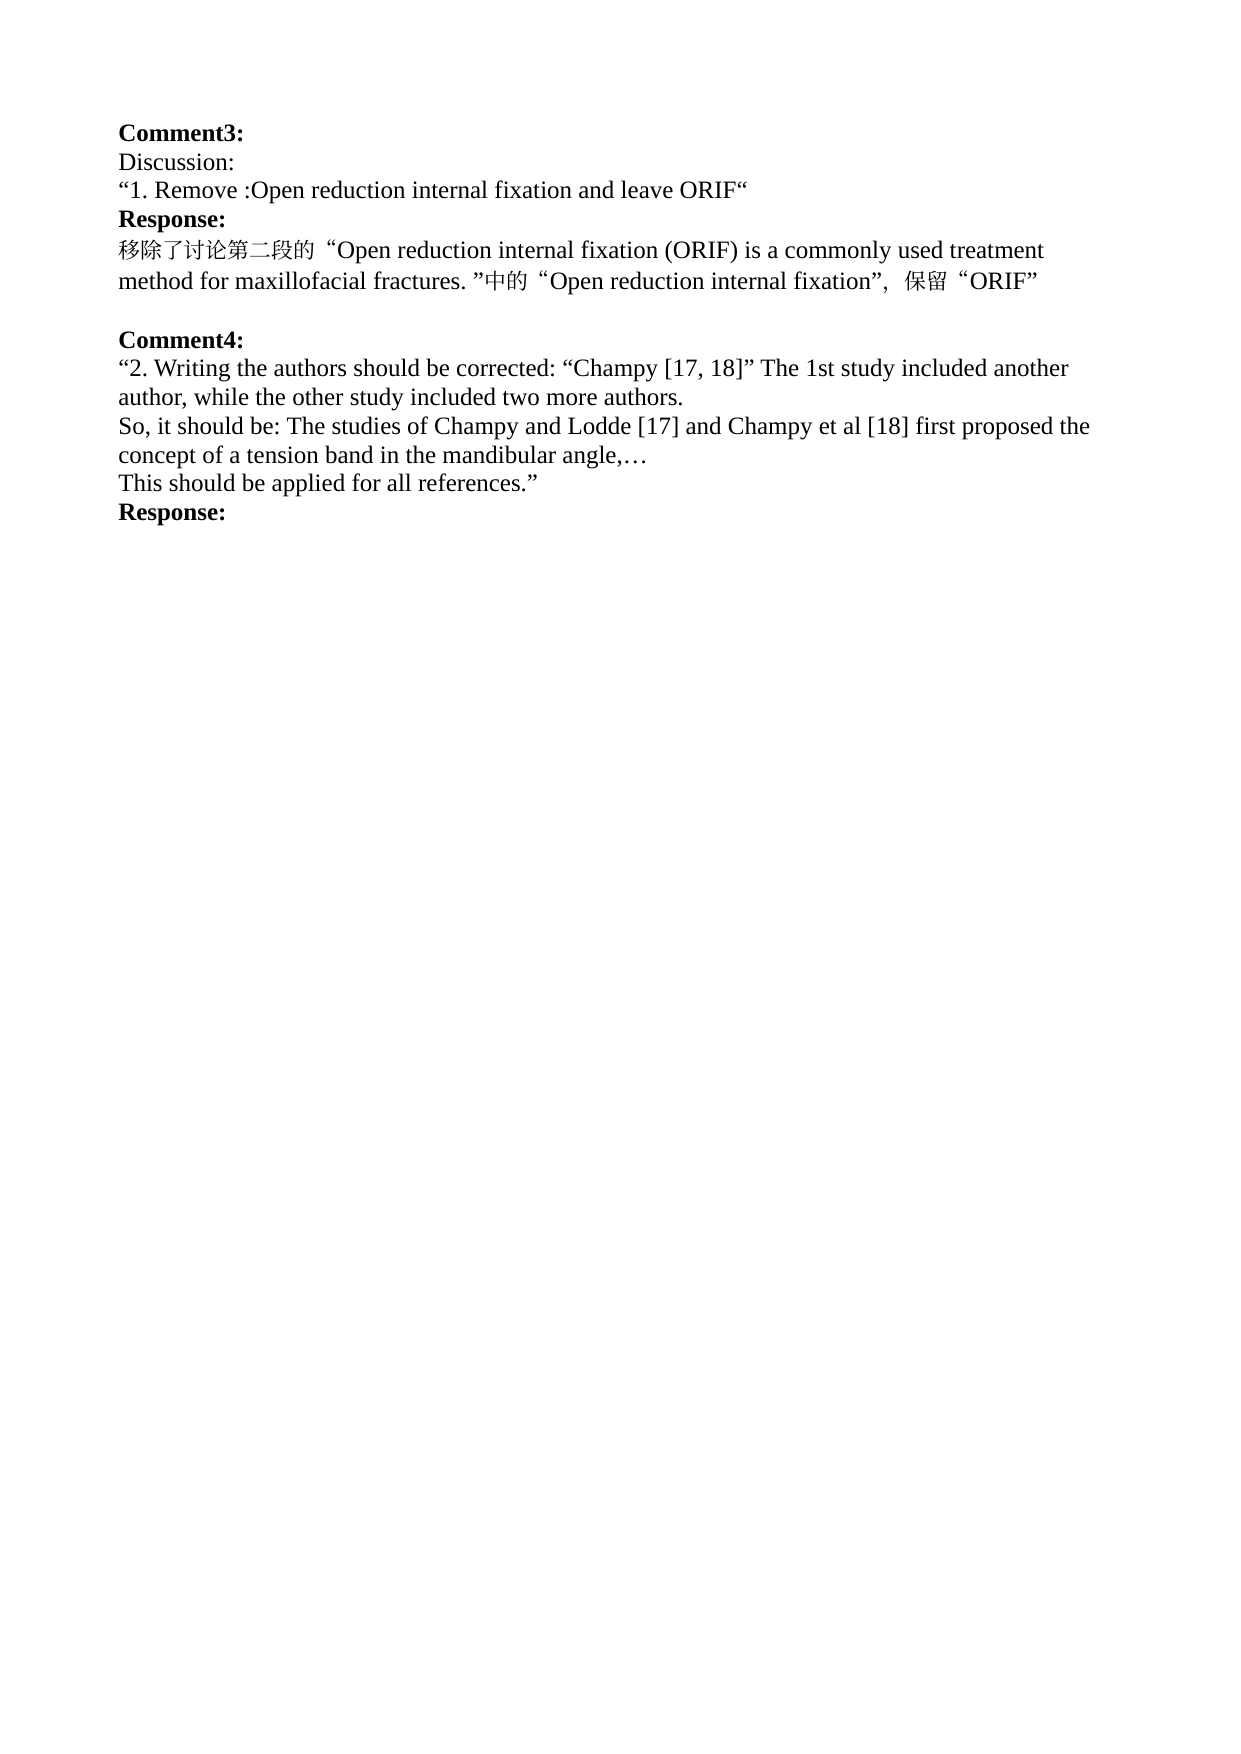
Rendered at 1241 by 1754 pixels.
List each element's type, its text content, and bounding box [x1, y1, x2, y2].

text So, it should be: The studies of Champy and Lodde [17] and Champy et al [18] first proposed the concept of a tension band in the mandibular angle,… [118, 411, 1122, 468]
text Discussion: [118, 147, 1122, 176]
text This should be applied for all references.” [118, 468, 1122, 497]
text “2. Writing the authors should be corrected: “Champy [17, 18]” The 1st study included another author, while the other study included two more authors. [118, 353, 1122, 411]
text Response: [118, 497, 1122, 526]
text Response: [118, 204, 1122, 233]
text “1. Remove :Open reduction internal fixation and leave ORIF“ [118, 176, 1122, 204]
text Comment4: [118, 325, 1122, 353]
text 移除了讨论第二段的“Open reduction internal fixation (ORIF) is a commonly used treatment method for maxillofacial fractures. ”中的“Open reduction internal fixation”，保留“ORIF” [118, 233, 1122, 296]
text Comment3: [118, 118, 1122, 147]
